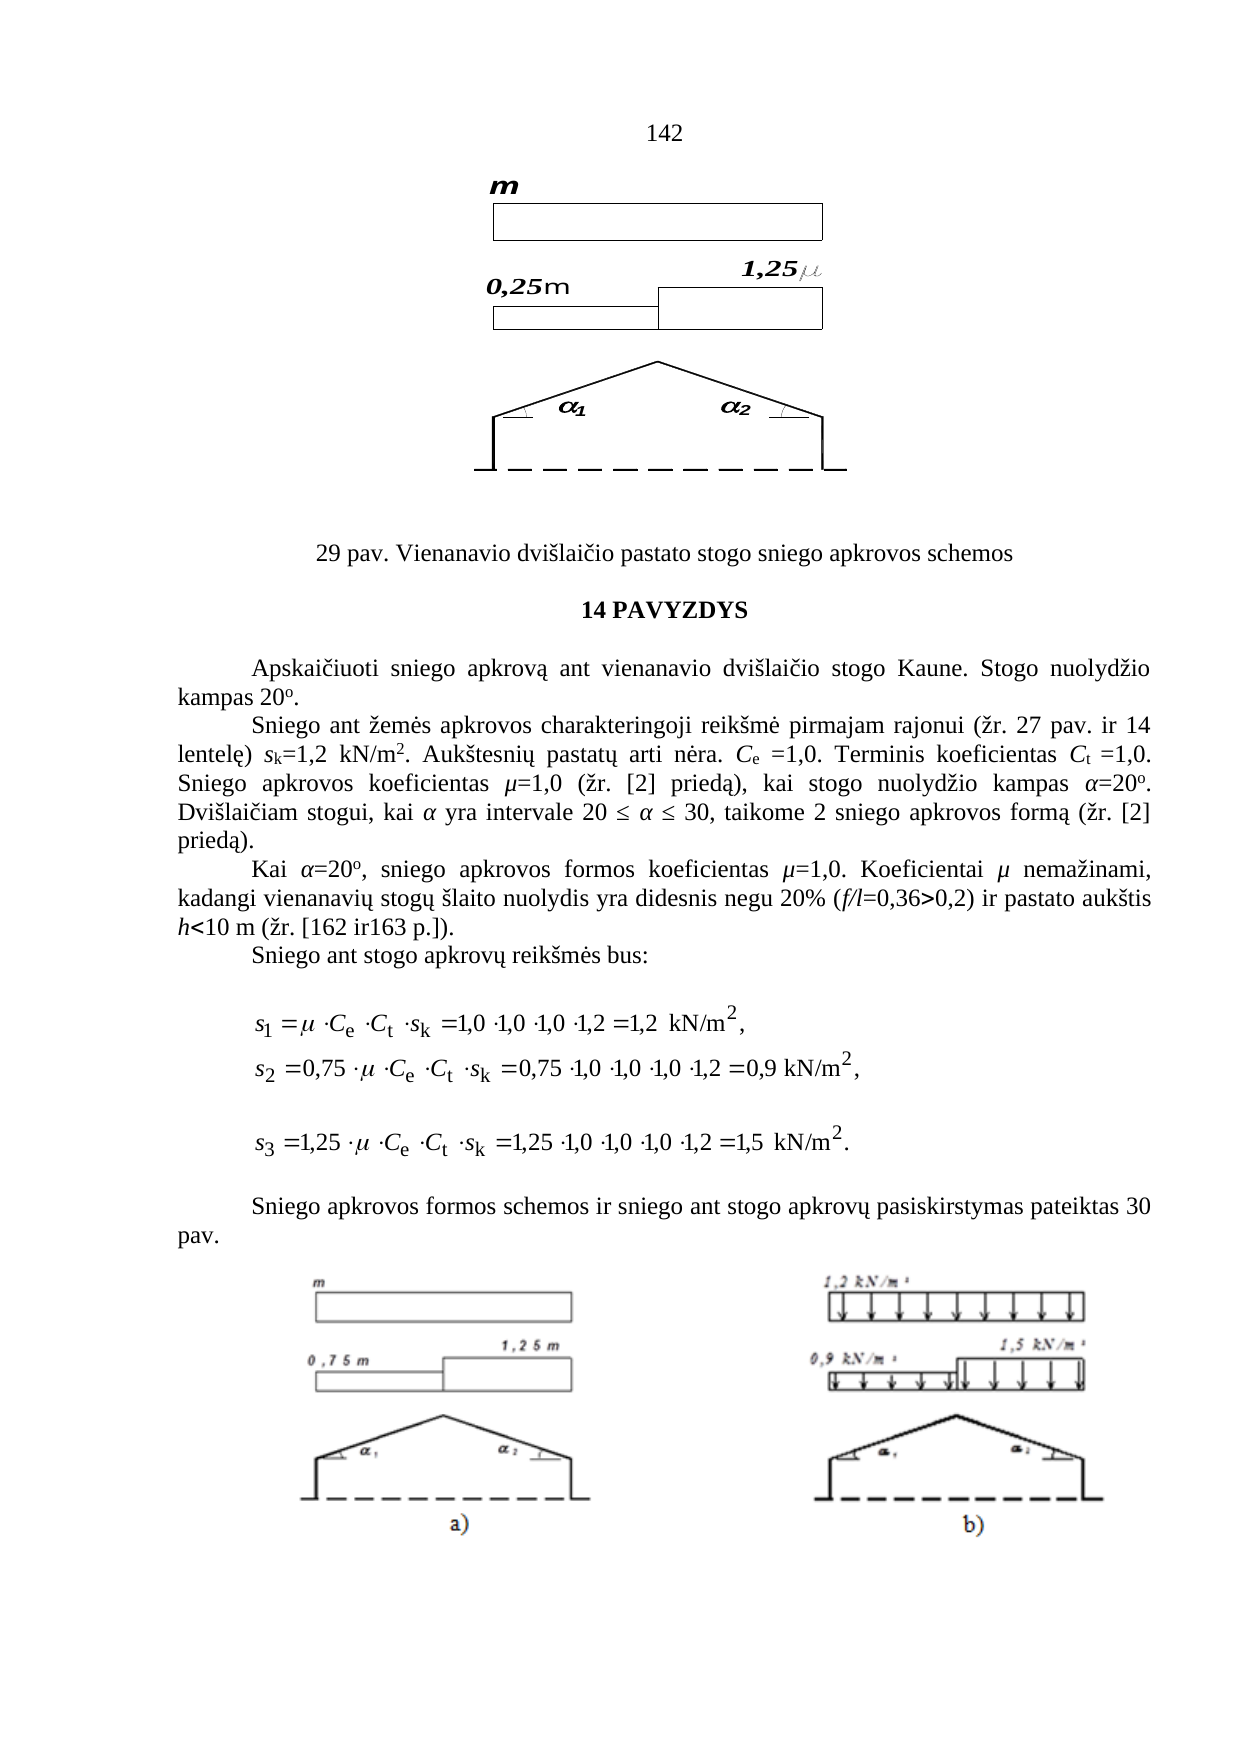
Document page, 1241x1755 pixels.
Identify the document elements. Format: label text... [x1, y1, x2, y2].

text Kai α=20o, sniego apkrovos formos koeficientas μ=1,0. Koeficientai μ nemažinami, kadangi vienanavių stogų šlaito nuolydis yra didesnis negu 20% (f/l=0,360,2) ir pastato aukštis h10 m (žr. [162 ir163 p.]). [177, 854, 1152, 940]
text Sniego ant žemės apkrovos charakteringoji reikšmė pirmajam rajonui (žr. 27 pav. ir 14 lentelę) sk=1,2 kN/m2. Aukštesnių pastatų arti nėra. Ce =1,0. Terminis koeficientas Ct =1,0. Sniego apkrovos koeficientas μ=1,0 (žr. [2] priedą), kai stogo nuolydžio kampas α=20o. Dvišlaičiam stogui, kai α yra intervale 20 ≤ α ≤ 30, taikome 2 sniego apkrovos formą (žr. [2] priedą). [177, 710, 1152, 854]
text Sniego apkrovos formos schemos ir sniego ant stogo apkrovų pasiskirstymas pateiktas 30 pav. [177, 1191, 1152, 1249]
text Apskaičiuoti sniego apkrovą ant vienanavio dvišlaičio stogo Kaune. Stogo nuolydžio kampas 20o. [177, 653, 1152, 710]
text 29 pav. Vienanavio dvišlaičio pastato stogo sniego apkrovos schemos [177, 538, 1152, 567]
text 14 pavyzdys [177, 595, 1152, 624]
text Sniego ant stogo apkrovų reikšmės bus: [177, 940, 1152, 969]
